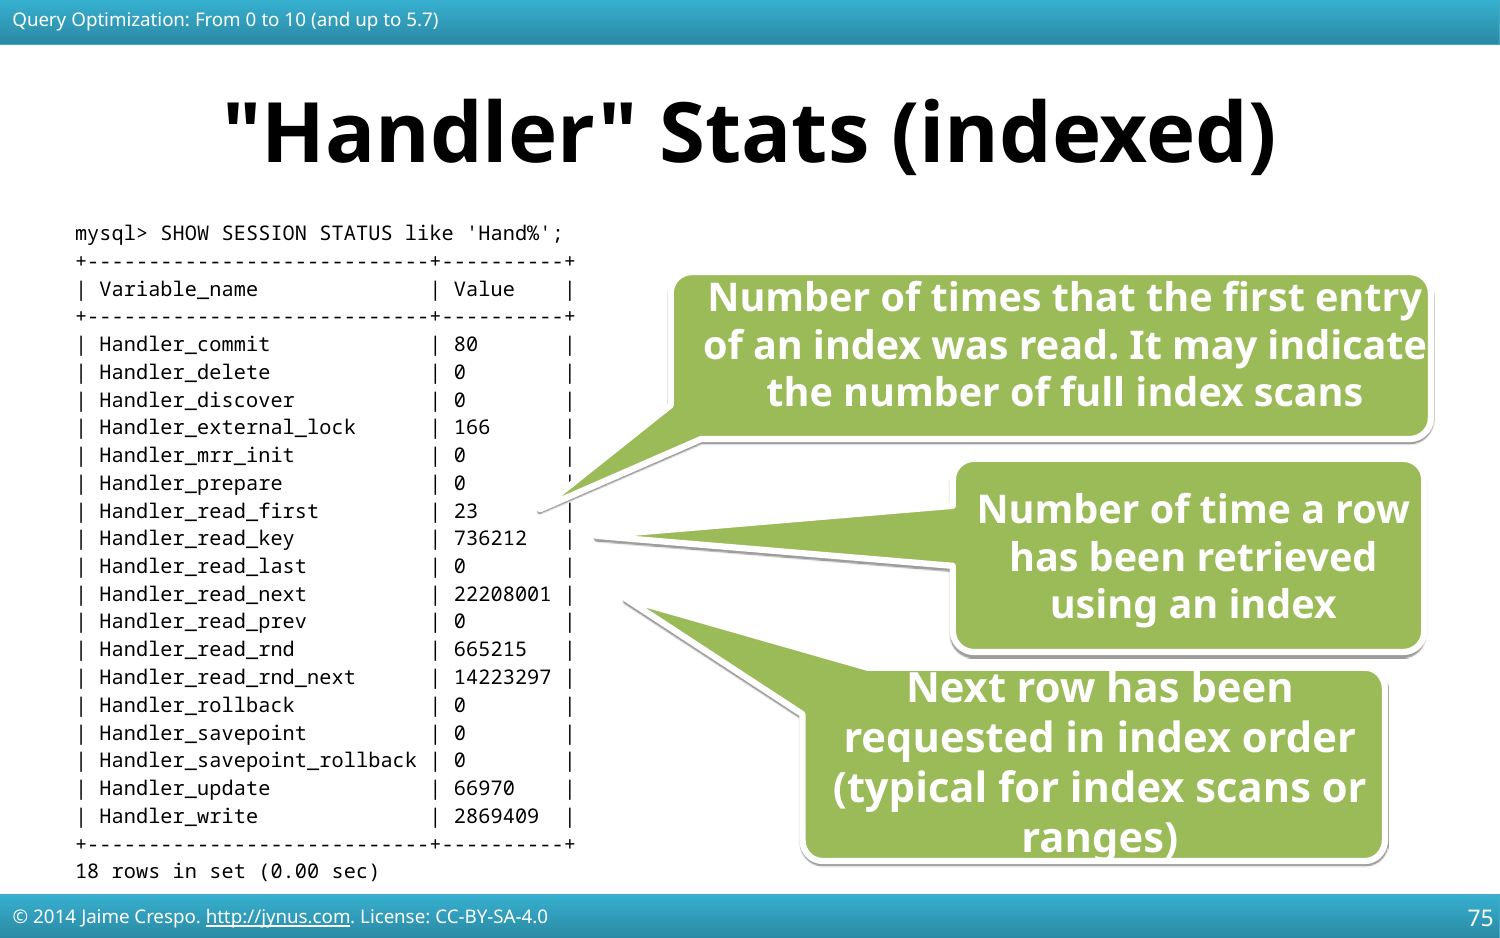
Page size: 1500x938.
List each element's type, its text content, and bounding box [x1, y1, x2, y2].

text_box Number of times that the first entry of an index was read. It may indicate the number of full index scans [540, 272, 1431, 510]
list mysql> SHOW SESSION STATUS like 'Hand%'; +----------------------------+----------+ | Variable_name | Value | +----------------------------+----------+ | Handler_commit | 80 | | Handler_delete | 0 | | Handler_discover | 0 | | Handler_external_lock | 166 | | Handler_mrr_init | 0 | | Handler_prepare | 0 | | Handler_read_first | 23 | | Handler_read_key | 736212 | | Handler_read_last | 0 | | Handler_read_next | 22208001 | | Handler_read_prev | 0 | | Handler_read_rnd | 665215 | | Handler_read_rnd_next | 14223297 | | Handler_rollback | 0 | | Handler_savepoint | 0 | | Handler_savepoint_rollback | 0 | | Handler_update | 66970 | | Handler_write | 2869409 | +----------------------------+----------+ 18 rows in set (0.00 sec) [75, 218, 1425, 893]
text_box Number of time a row has been retrieved using an index [596, 458, 1425, 652]
slide_number [1389, 896, 1490, 935]
text_box Next row has been requested in index order (typical for index scans or ranges) [625, 598, 1385, 861]
title "Handler" Stats (indexed) [75, 51, 1425, 209]
